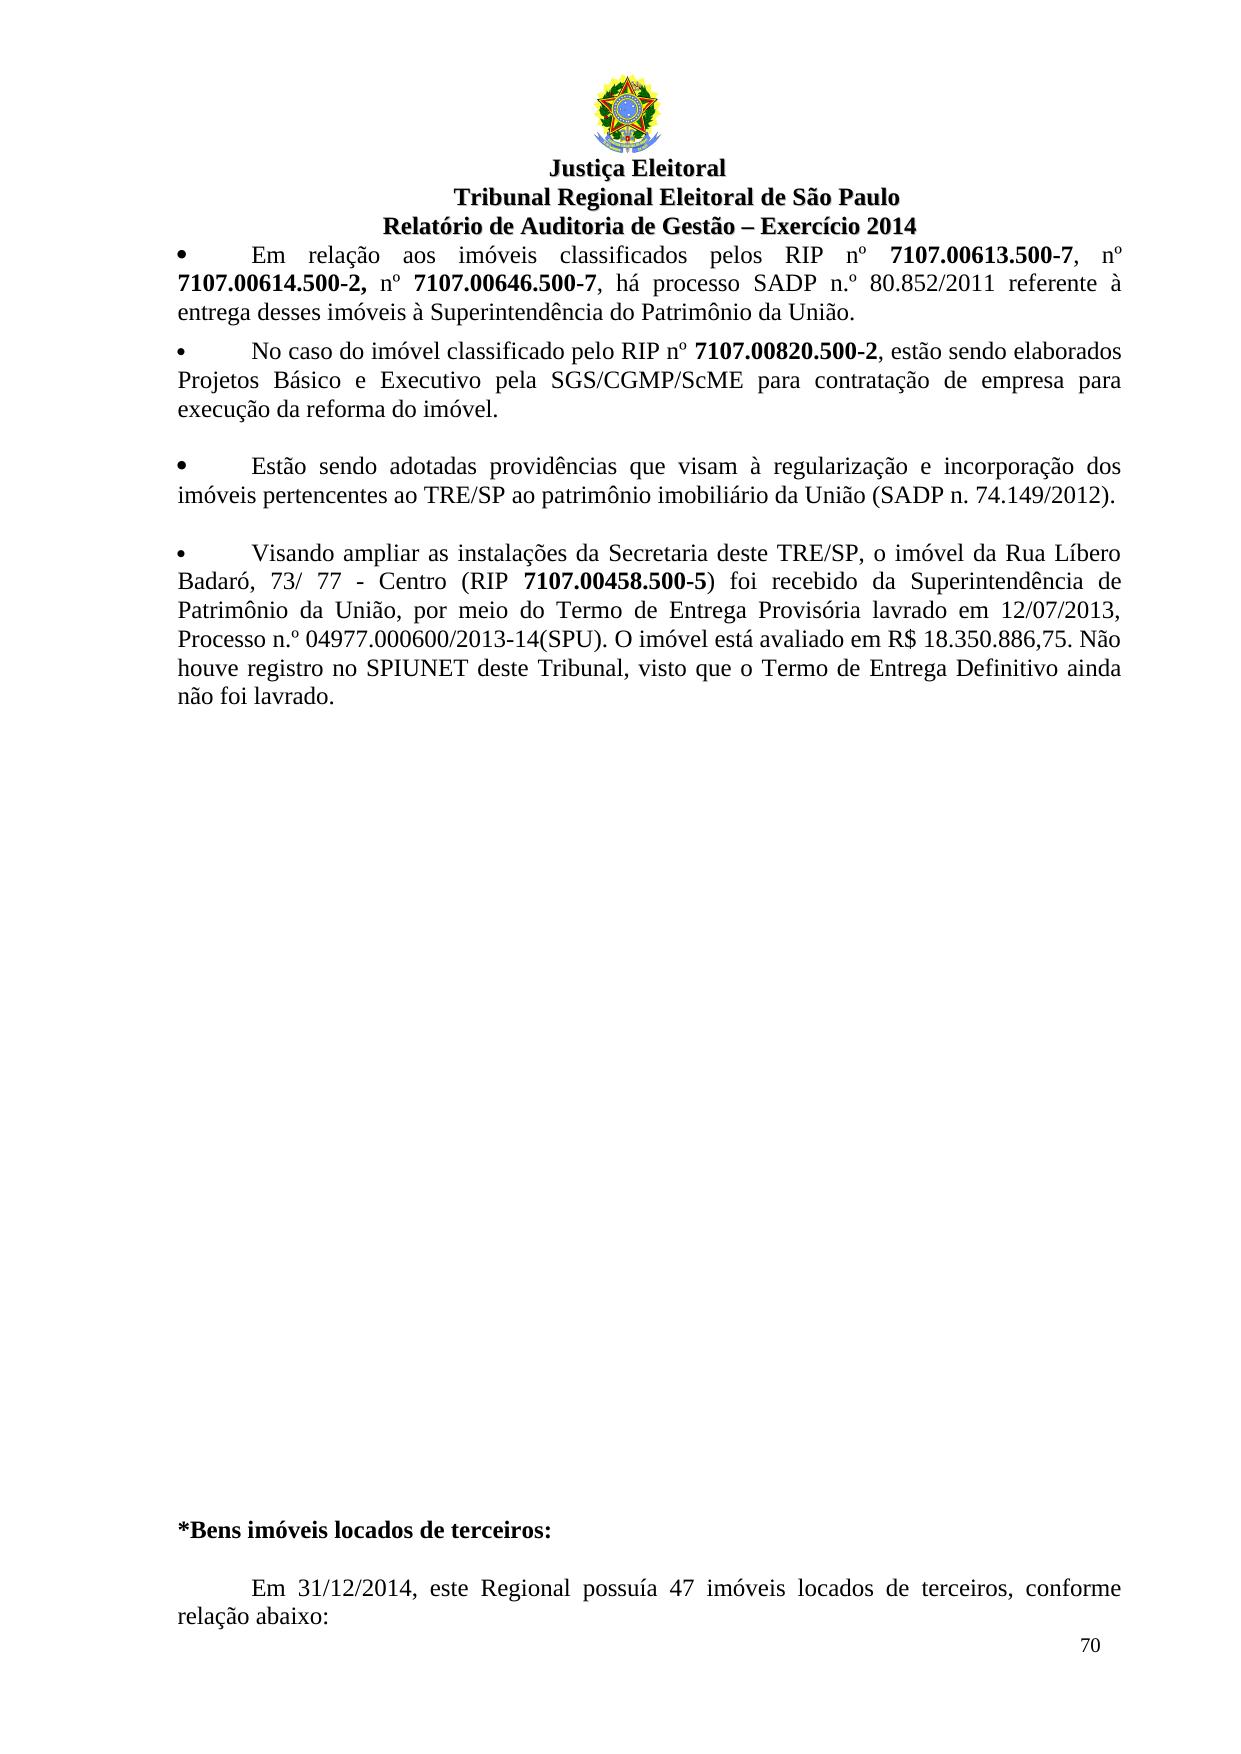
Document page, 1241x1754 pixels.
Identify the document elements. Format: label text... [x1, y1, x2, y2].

text *Bens imóveis locados de terceiros: [177, 1515, 1122, 1544]
list No caso do imóvel classificado pelo RIP nº 7107.00820.500-2, estão sendo elaborados Projetos Básico e Executivo pela SGS/CGMP/ScME para contratação de empresa para execução da reforma do imóvel. [177, 336, 1122, 423]
text Em 31/12/2014, este Regional possuía 47 imóveis locados de terceiros, conforme relação abaixo: [177, 1573, 1122, 1630]
list Visando ampliar as instalações da Secretaria deste TRE/SP, o imóvel da Rua Líbero Badaró, 73/ 77 - Centro (RIP 7107.00458.500-5) foi recebido da Superintendência de Patrimônio da União, por meio do Termo de Entrega Provisória lavrado em 12/07/2013, Processo n.º 04977.000600/2013-14(SPU). O imóvel está avaliado em R$ 18.350.886,75. Não houve registro no SPIUNET deste Tribunal, visto que o Termo de Entrega Definitivo ainda não foi lavrado. [177, 538, 1122, 710]
list Em relação aos imóveis classificados pelos RIP nº 7107.00613.500-7, nº 7107.00614.500-2, nº 7107.00646.500-7, há processo SADP n.º 80.852/2011 referente à entrega desses imóveis à Superintendência do Patrimônio da União. [177, 240, 1122, 326]
list Estão sendo adotadas providências que visam à regularização e incorporação dos imóveis pertencentes ao TRE/SP ao patrimônio imobiliário da União (SADP n. 74.149/2012). [177, 451, 1122, 509]
